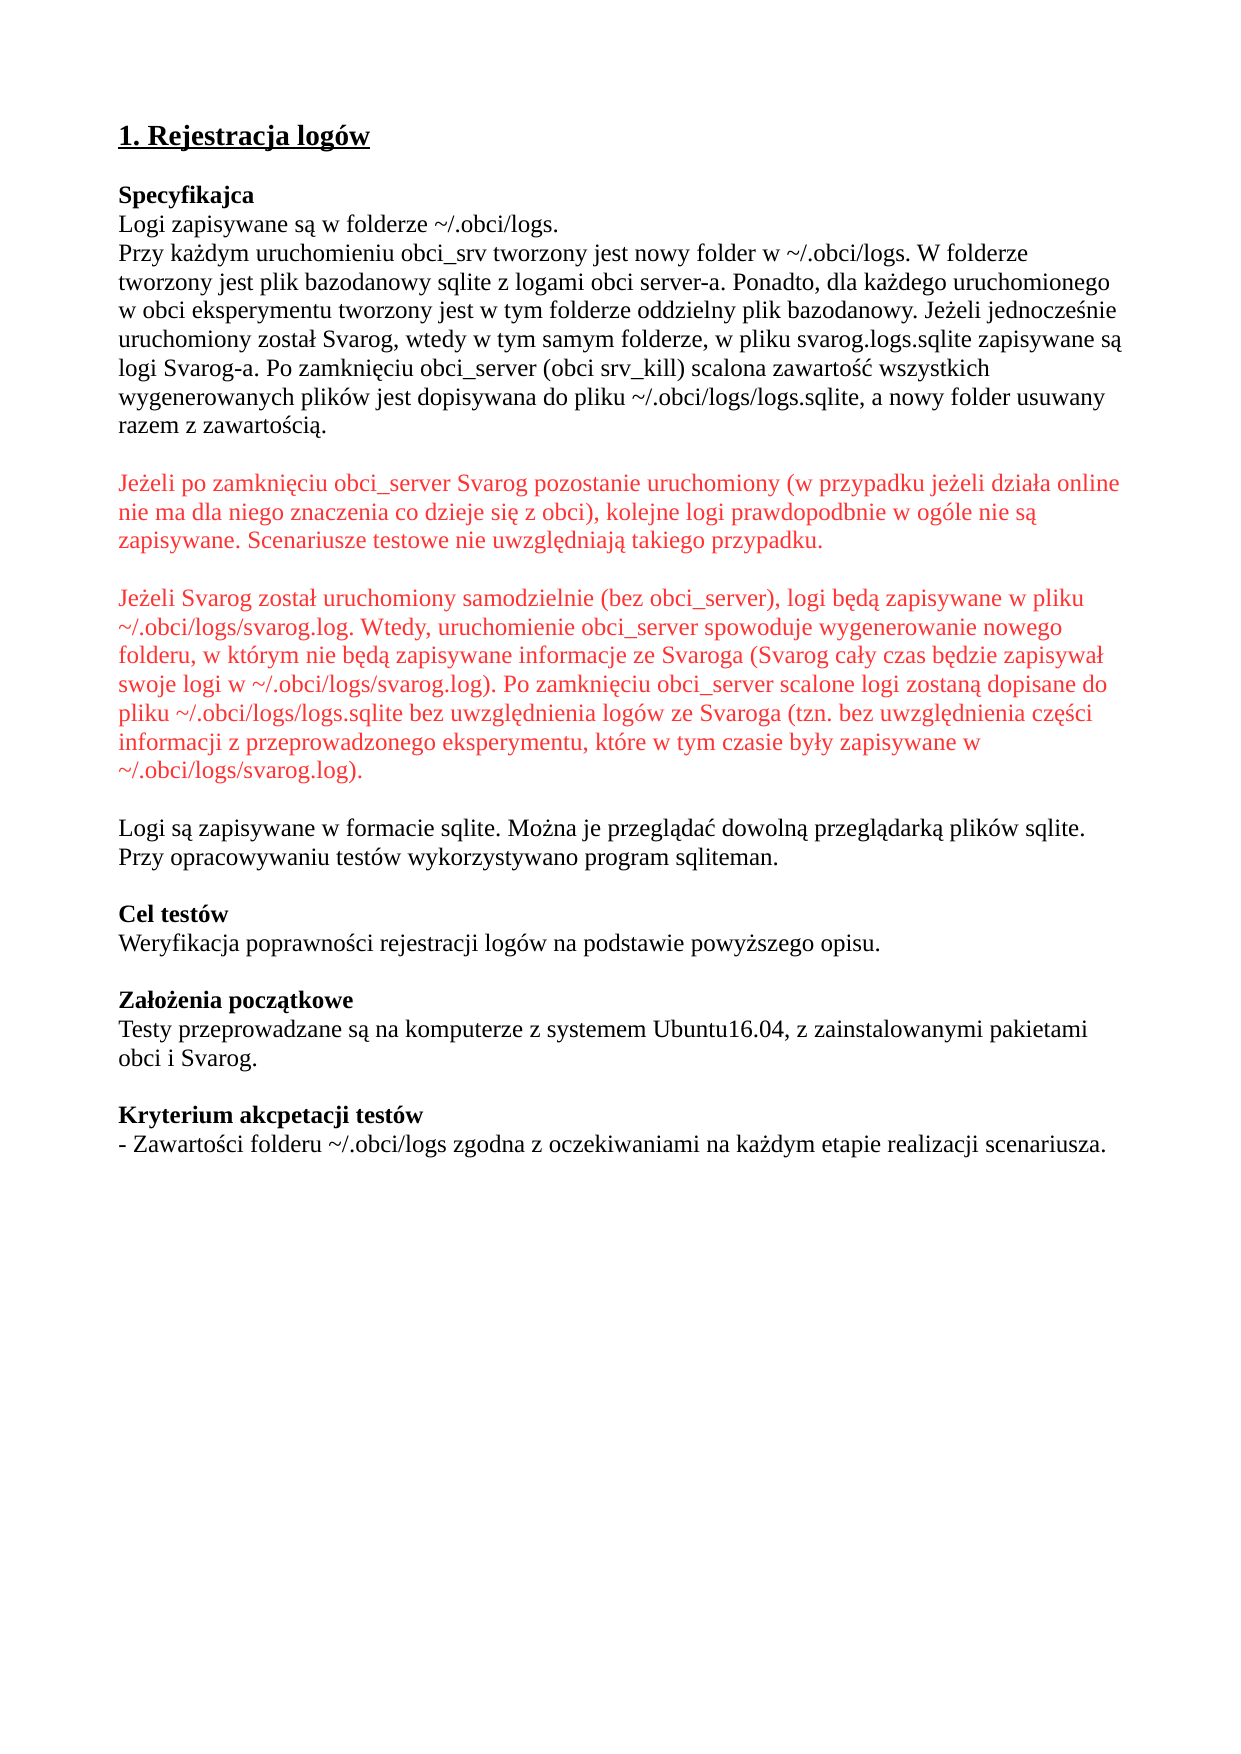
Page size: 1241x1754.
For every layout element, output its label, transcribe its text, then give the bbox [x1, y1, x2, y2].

text - Zawartości folderu ~/.obci/logs zgodna z oczekiwaniami na każdym etapie realizacji scenariusza. [118, 1129, 1122, 1158]
text Logi zapisywane są w folderze ~/.obci/logs. [118, 209, 1122, 238]
text Cel testów [118, 899, 1122, 928]
text Testy przeprowadzane są na komputerze z systemem Ubuntu16.04, z zainstalowanymi pakietami obci i Svarog. [118, 1014, 1122, 1072]
text Jeżeli Svarog został uruchomiony samodzielnie (bez obci_server), logi będą zapisywane w pliku ~/.obci/logs/svarog.log. Wtedy, uruchomienie obci_server spowoduje wygenerowanie nowego folderu, w którym nie będą zapisywane informacje ze Svaroga (Svarog cały czas będzie zapisywał swoje logi w ~/.obci/logs/svarog.log). Po zamknięciu obci_server scalone logi zostaną dopisane do pliku ~/.obci/logs/logs.sqlite bez uwzględnienia logów ze Svaroga (tzn. bez uwzględnienia części informacji z przeprowadzonego eksperymentu, które w tym czasie były zapisywane w ~/.obci/logs/svarog.log). [118, 583, 1122, 784]
text Weryfikacja poprawności rejestracji logów na podstawie powyższego opisu. [118, 928, 1122, 957]
text Kryterium akcpetacji testów [118, 1100, 1122, 1129]
text Założenia początkowe [118, 985, 1122, 1014]
text Przy każdym uruchomieniu obci_srv tworzony jest nowy folder w ~/.obci/logs. W folderze tworzony jest plik bazodanowy sqlite z logami obci server-a. Ponadto, dla każdego uruchomionego w obci eksperymentu tworzony jest w tym folderze oddzielny plik bazodanowy. Jeżeli jednocześnie uruchomiony został Svarog, wtedy w tym samym folderze, w pliku svarog.logs.sqlite zapisywane są logi Svarog-a. Po zamknięciu obci_server (obci srv_kill) scalona zawartość wszystkich wygenerowanych plików jest dopisywana do pliku ~/.obci/logs/logs.sqlite, a nowy folder usuwany razem z zawartością. [118, 238, 1122, 439]
text Specyfikajca [118, 180, 1122, 209]
text Logi są zapisywane w formacie sqlite. Można je przeglądać dowolną przeglądarką plików sqlite. Przy opracowywaniu testów wykorzystywano program sqliteman. [118, 813, 1122, 870]
text Jeżeli po zamknięciu obci_server Svarog pozostanie uruchomiony (w przypadku jeżeli działa online nie ma dla niego znaczenia co dzieje się z obci), kolejne logi prawdopodbnie w ogóle nie są zapisywane. Scenariusze testowe nie uwzględniają takiego przypadku. [118, 468, 1122, 554]
text 1. Rejestracja logów [118, 118, 1122, 152]
